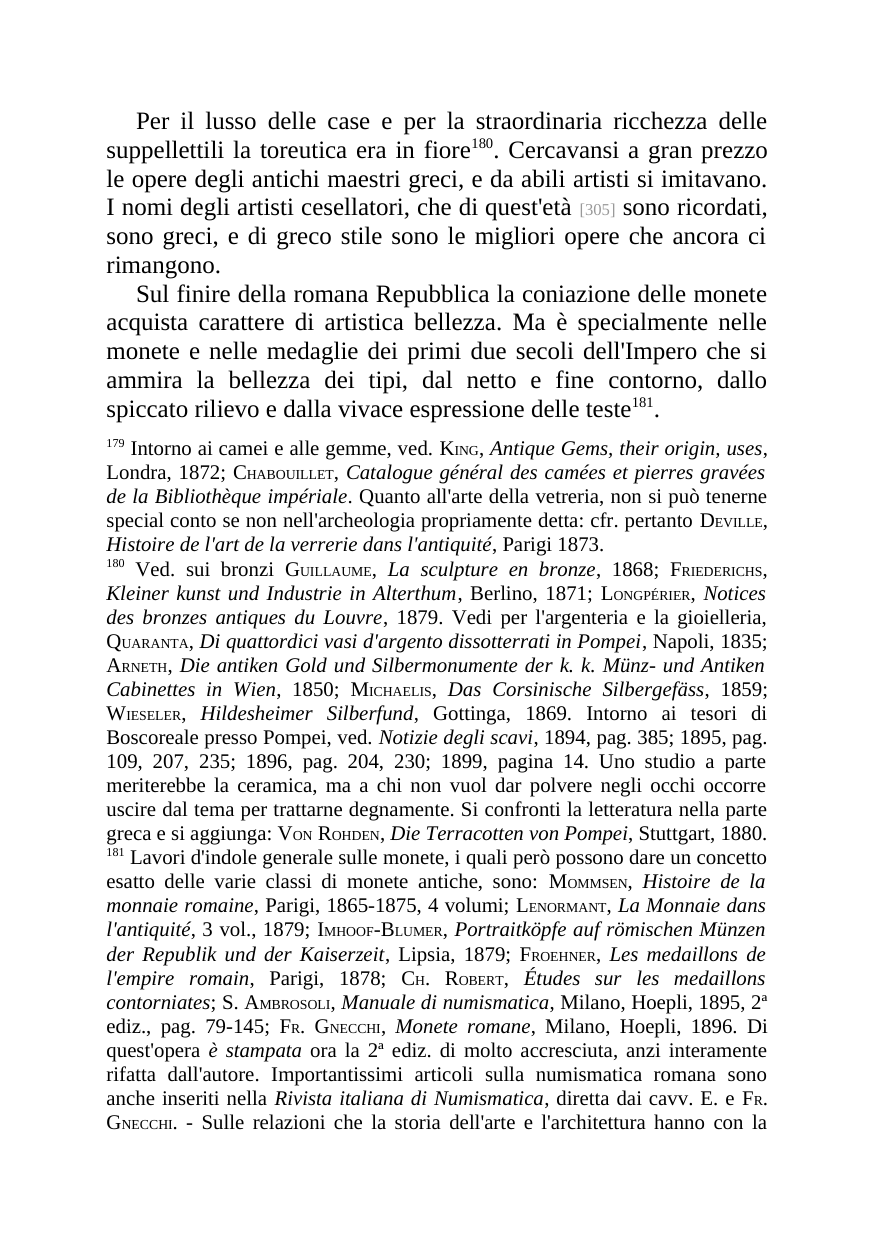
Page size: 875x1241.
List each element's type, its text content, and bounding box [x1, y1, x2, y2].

text Ved. sui bronzi Guillaume, La sculpture en bronze, 1868; Friederichs, Kleiner kunst und Industrie in Alterthum, Berlino, 1871; Longpérier, Notices des bronzes antiques du Louvre, 1879. Vedi per l'argenteria e la gioielleria, Quaranta, Di quattordici vasi d'argento dissotterrati in Pompei, Napoli, 1835; Arneth, Die antiken Gold und Silbermonumente der k. k. Münz- und Antiken Cabinettes in Wien, 1850; Michaelis, Das Corsinische Silbergefäss, 1859; Wieseler, Hildesheimer Silberfund, Gottinga, 1869. Intorno ai tesori di Boscoreale presso Pompei, ved. Notizie degli scavi, 1894, pag. 385; 1895, pag. 109, 207, 235; 1896, pag. 204, 230; 1899, pagina 14. Uno studio a parte meriterebbe la ceramica, ma a chi non vuol dar polvere negli occhi occorre uscire dal tema per trattarne degnamente. Si confronti la letteratura nella parte greca e si aggiunga: Von Rohden, Die Terracotten von Pompei, Stuttgart, 1880. [106, 556, 768, 845]
text Intorno ai camei e alle gemme, ved. King, Antique Gems, their origin, uses, Londra, 1872; Chabouillet, Catalogue général des camées et pierres gravées de la Bibliothèque impériale. Quanto all'arte della vetreria, non si può tenerne special conto se non nell'archeologia propriamente detta: cfr. pertanto Deville, Histoire de l'art de la verrerie dans l'antiquité, Parigi 1873. [106, 436, 768, 556]
text Lavori d'indole generale sulle monete, i quali però possono dare un concetto esatto delle varie classi di monete antiche, sono: Mommsen, Histoire de la monnaie romaine, Parigi, 1865-1875, 4 volumi; Lenormant, La Monnaie dans l'antiquité, 3 vol., 1879; Imhoof-Blumer, Portraitköpfe auf römischen Münzen der Republik und der Kaiserzeit, Lipsia, 1879; Froehner, Les medaillons de l'empire romain, Parigi, 1878; Ch. Robert, Études sur les medaillons contorniates; S. Ambrosoli, Manuale di numismatica, Milano, Hoepli, 1895, 2ª ediz., pag. 79-145; Fr. Gnecchi, Monete romane, Milano, Hoepli, 1896. Di quest'opera è stampata ora la 2ª ediz. di molto accresciuta, anzi interamente rifatta dall'autore. Importantissimi articoli sulla numismatica romana sono anche inseriti nella Rivista italiana di Numismatica, diretta dai cavv. E. e Fr. Gnecchi. - Sulle relazioni che la storia dell'arte e l'architettura hanno con la [106, 845, 768, 1134]
text Sul finire della romana Repubblica la coniazione delle monete acquista carattere di artistica bellezza. Ma è specialmente nelle monete e nelle medaglie dei primi due secoli dell'Impero che si ammira la bellezza dei tipi, dal netto e fine contorno, dallo spiccato rilievo e dalla vivace espressione delle teste. [106, 279, 768, 422]
text Per il lusso delle case e per la straordinaria ricchezza delle suppellettili la toreutica era in fiore. Cercavansi a gran prezzo le opere degli antichi maestri greci, e da abili artisti si imitavano. I nomi degli artisti cesellatori, che di quest'età [305] sono ricordati, sono greci, e di greco stile sono le migliori opere che ancora ci rimangono. [106, 106, 768, 279]
